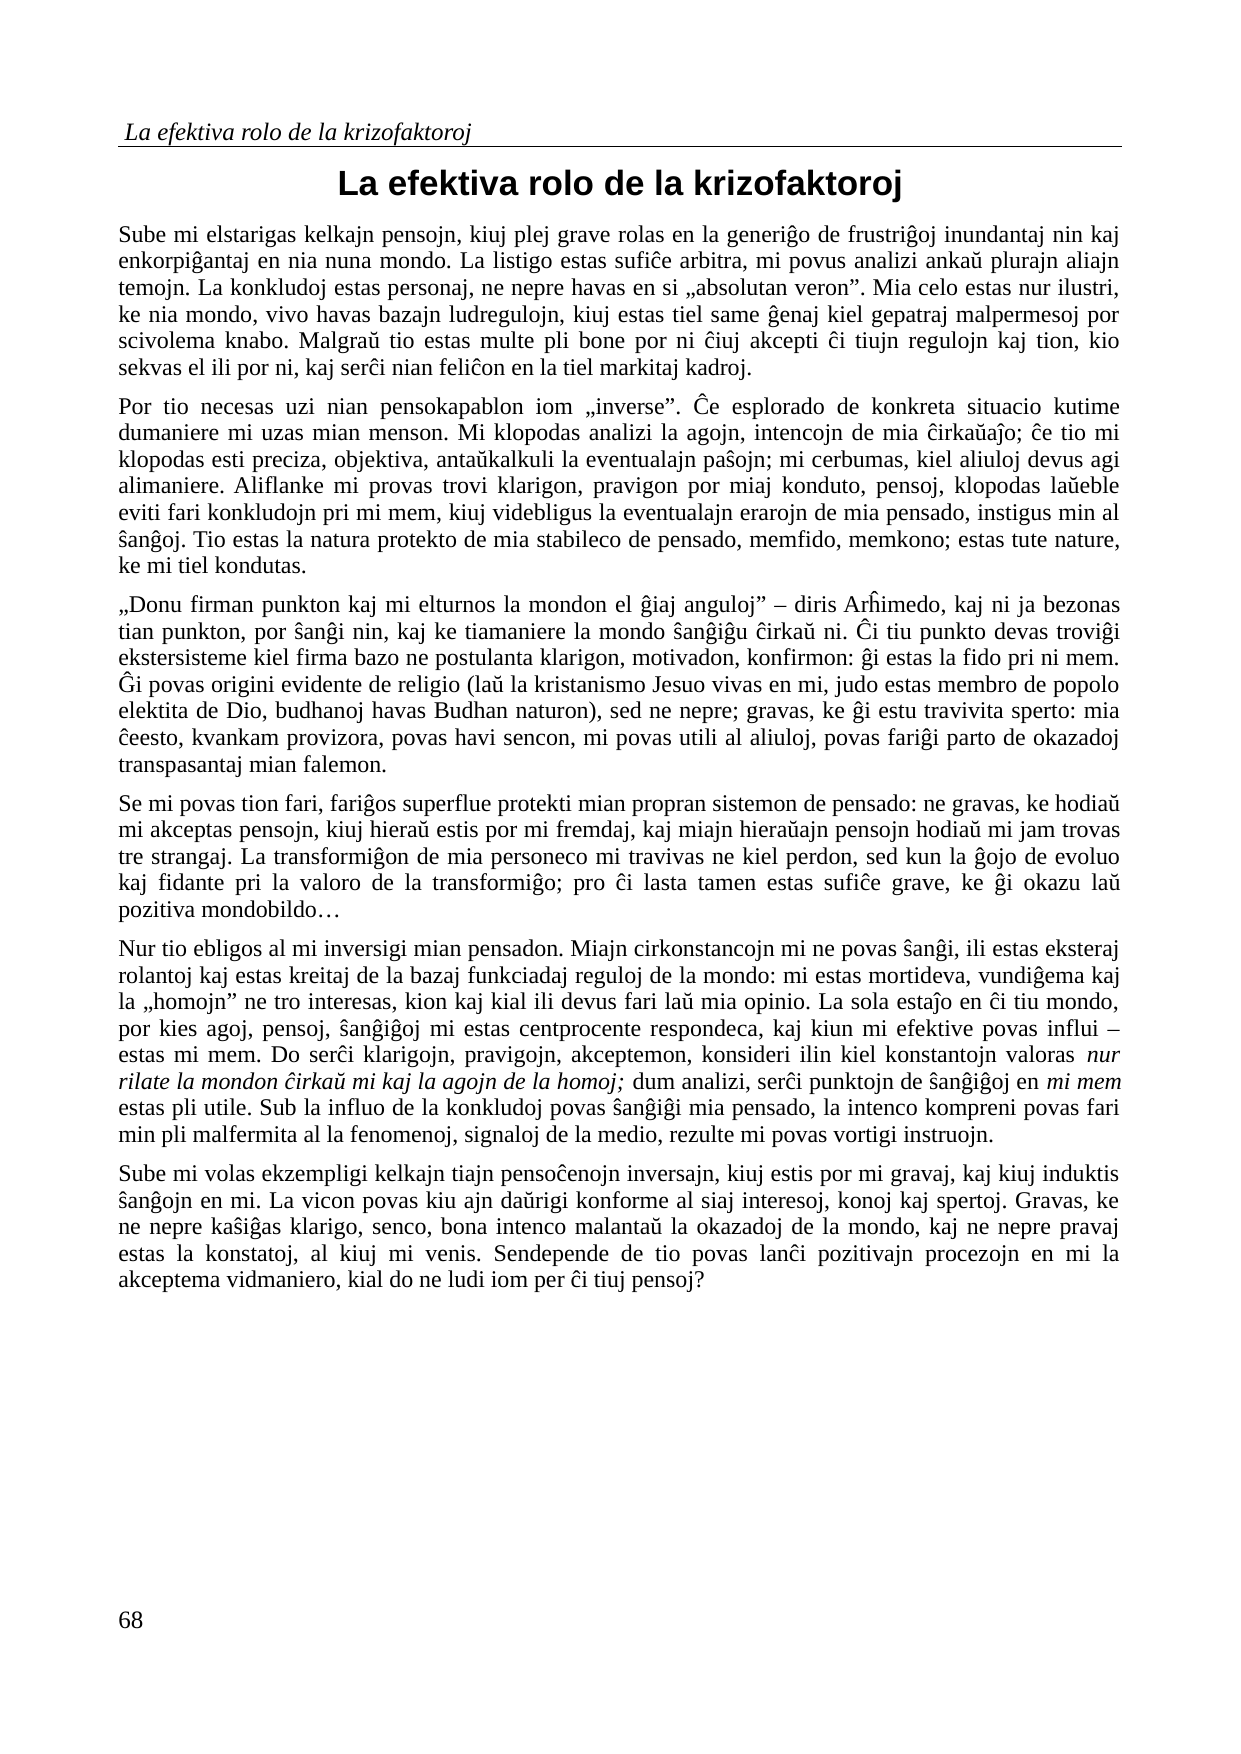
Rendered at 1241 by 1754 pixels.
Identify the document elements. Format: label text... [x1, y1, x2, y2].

text Sube mi volas ekzempligi kelkajn tiajn pensoĉenojn inversajn, kiuj estis por mi gravaj, kaj kiuj induktis ŝanĝojn en mi. La vicon povas kiu ajn daŭrigi konforme al siaj interesoj, konoj kaj spertoj. Gravas, ke ne nepre kaŝiĝas klarigo, senco, bona intenco malantaŭ la okazadoj de la mondo, kaj ne nepre pravaj estas la konstatoj, al kiuj mi venis. Sendepende de tio povas lanĉi pozitivajn procezojn en mi la akceptema vidmaniero, kial do ne ludi iom per ĉi tiuj pensoj? [118, 1160, 1122, 1293]
text „Donu firman punkton kaj mi elturnos la mondon el ĝiaj anguloj” – diris Arĥimedo, kaj ni ja bezonas tian punkton, por ŝanĝi nin, kaj ke tiamaniere la mondo ŝanĝiĝu ĉirkaŭ ni. Ĉi tiu punkto devas troviĝi ekstersisteme kiel firma bazo ne postulanta klarigon, motivadon, konfirmon: ĝi estas la fido pri ni mem. Ĝi povas origini evidente de religio (laŭ la kristanismo Jesuo vivas en mi, judo estas membro de popolo elektita de Dio, budhanoj havas Budhan naturon), sed ne nepre; gravas, ke ĝi estu travivita sperto: mia ĉeesto, kvankam provizora, povas havi sencon, mi povas utili al aliuloj, povas fariĝi parto de okazadoj transpasantaj mian falemon. [118, 591, 1122, 777]
subtitle La efektiva rolo de la krizofaktoroj [118, 164, 1122, 203]
text Sube mi elstarigas kelkajn pensojn, kiuj plej grave rolas en la generiĝo de frustriĝoj inundantaj nin kaj enkorpiĝantaj en nia nuna mondo. La listigo estas sufiĉe arbitra, mi povus analizi ankaŭ plurajn aliajn temojn. La konkludoj estas personaj, ne nepre havas en si „absolutan veron”. Mia celo estas nur ilustri, ke nia mondo, vivo havas bazajn ludregulojn, kiuj estas tiel same ĝenaj kiel gepatraj malpermesoj por scivolema knabo. Malgraŭ tio estas multe pli bone por ni ĉiuj akcepti ĉi tiujn regulojn kaj tion, kio sekvas el ili por ni, kaj serĉi nian feliĉon en la tiel markitaj kadroj. [118, 221, 1122, 380]
text Se mi povas tion fari, fariĝos superflue protekti mian propran sistemon de pensado: ne gravas, ke hodiaŭ mi akceptas pensojn, kiuj hieraŭ estis por mi fremdaj, kaj miajn hieraŭajn pensojn hodiaŭ mi jam trovas tre strangaj. La transformiĝon de mia personeco mi travivas ne kiel perdon, sed kun la ĝojo de evoluo kaj fidante pri la valoro de la transformiĝo; pro ĉi lasta tamen estas sufiĉe grave, ke ĝi okazu laŭ pozitiva mondobildo… [118, 790, 1122, 923]
text Por tio necesas uzi nian pensokapablon iom „inverse”. Ĉe esplorado de konkreta situacio kutime dumaniere mi uzas mian menson. Mi klopodas analizi la agojn, intencojn de mia ĉirkaŭaĵo; ĉe tio mi klopodas esti preciza, objektiva, antaŭkalkuli la eventualajn paŝojn; mi cerbumas, kiel aliuloj devus agi alimaniere. Aliflanke mi provas trovi klarigon, pravigon por miaj konduto, pensoj, klopodas laŭeble eviti fari konkludojn pri mi mem, kiuj videbligus la eventualajn erarojn de mia pensado, instigus min al ŝanĝoj. Tio estas la natura protekto de mia stabileco de pensado, memfido, memkono; estas tute nature, ke mi tiel kondutas. [118, 393, 1122, 579]
text Nur tio ebligos al mi inversigi mian pensadon. Miajn cirkonstancojn mi ne povas ŝanĝi, ili estas eksteraj rolantoj kaj estas kreitaj de la bazaj funkciadaj reguloj de la mondo: mi estas mortideva, vundiĝema kaj la „homojn” ne tro interesas, kion kaj kial ili devus fari laŭ mia opinio. La sola estaĵo en ĉi tiu mondo, por kies agoj, pensoj, ŝanĝiĝoj mi estas centprocente respondeca, kaj kiun mi efektive povas influi – estas mi mem. Do serĉi klarigojn, pravigojn, akceptemon, konsideri ilin kiel konstantojn valoras nur rilate la mondon ĉirkaŭ mi kaj la agojn de la homoj; dum analizi, serĉi punktojn de ŝanĝiĝoj en mi mem estas pli utile. Sub la influo de la konkludoj povas ŝanĝiĝi mia pensado, la intenco kompreni povas fari min pli malfermita al la fenomenoj, signaloj de la medio, rezulte mi povas vortigi instruojn. [118, 935, 1122, 1148]
